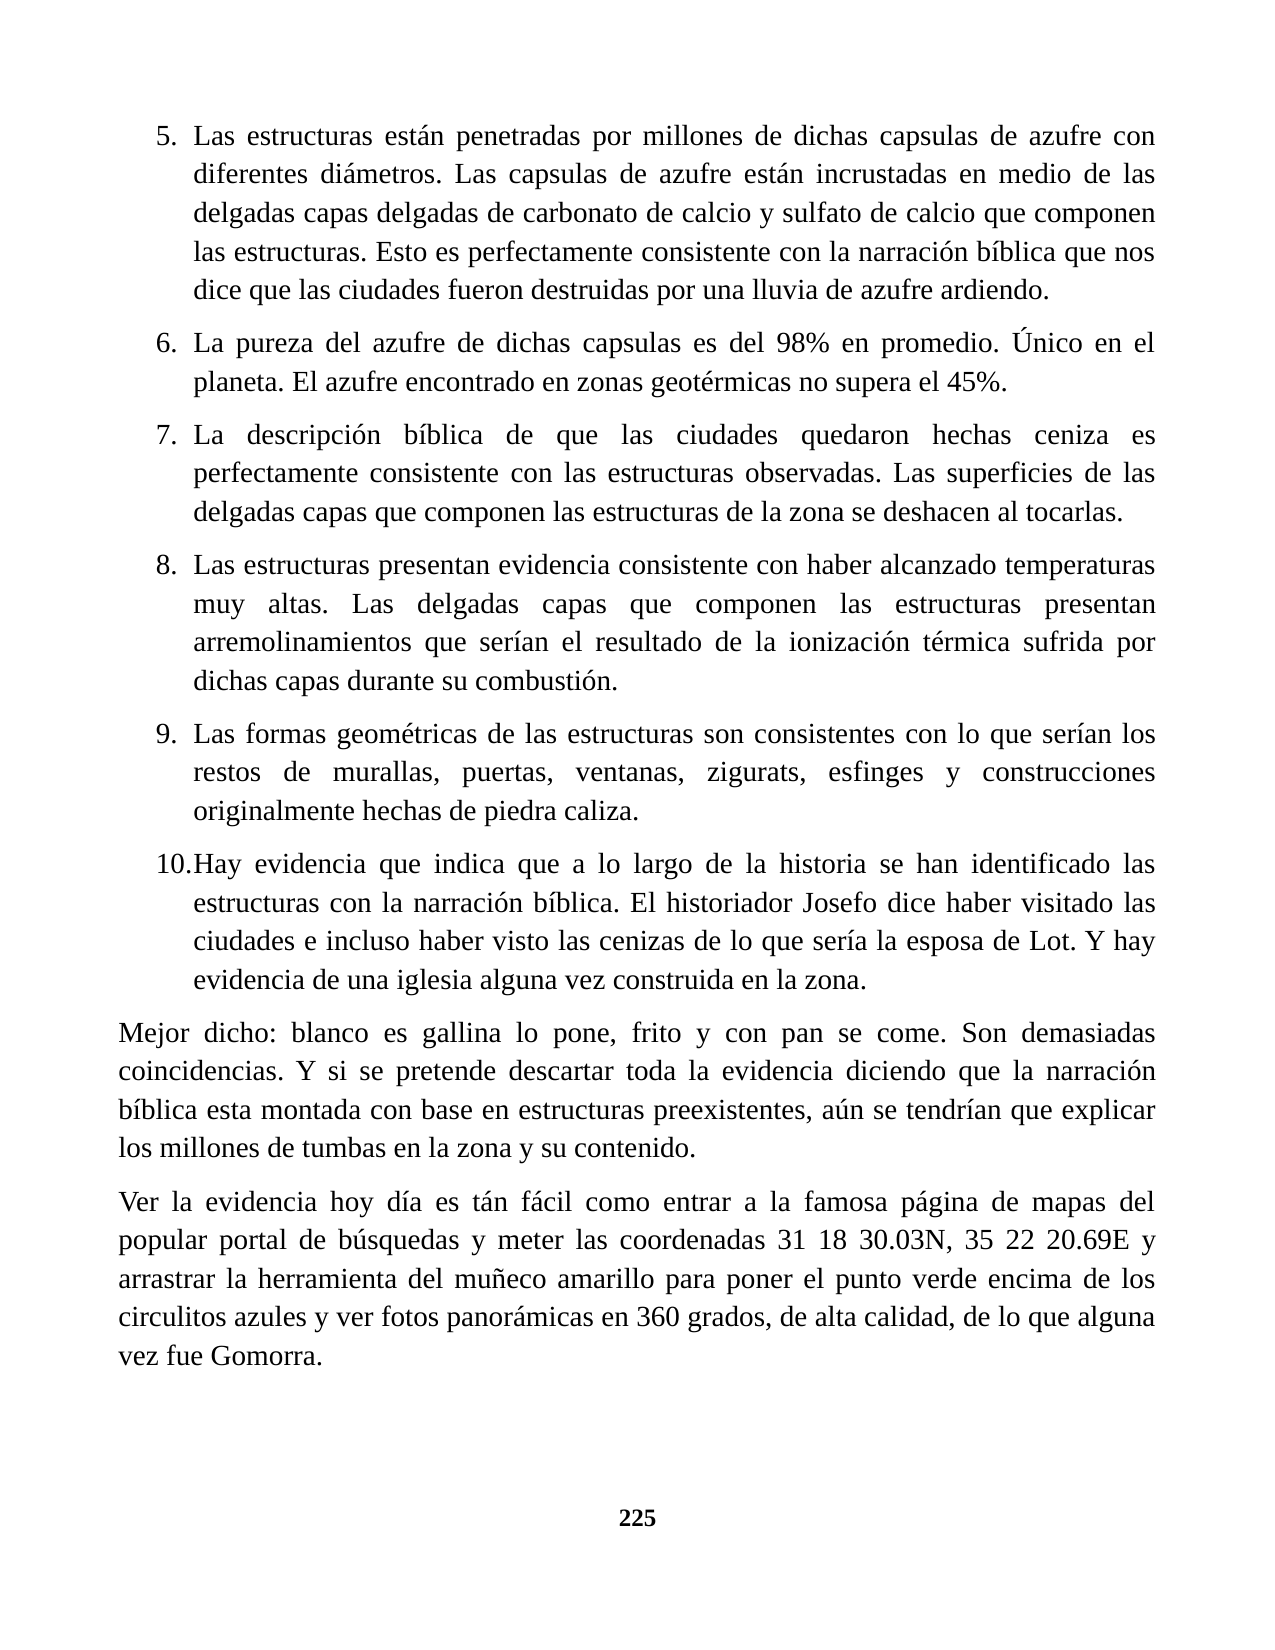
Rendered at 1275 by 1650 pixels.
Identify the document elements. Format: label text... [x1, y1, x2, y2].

list Las estructuras presentan evidencia consistente con haber alcanzado temperaturas muy altas. Las delgadas capas que componen las estructuras presentan arremolinamientos que serían el resultado de la ionización térmica sufrida por dichas capas durante su combustión. [156, 547, 1157, 696]
text Mejor dicho: blanco es gallina lo pone, frito y con pan se come. Son demasiadas coincidencias. Y si se pretende descartar toda la evidencia diciendo que la narración bíblica esta montada con base en estructuras preexistentes, aún se tendrían que explicar los millones de tumbas en la zona y su contenido. [118, 1015, 1157, 1164]
list La pureza del azufre de dichas capsulas es del 98% en promedio. Único en el planeta. El azufre encontrado en zonas geotérmicas no supera el 45%. [156, 325, 1157, 397]
text Ver la evidencia hoy día es tán fácil como entrar a la famosa página de mapas del popular portal de búsquedas y meter las coordenadas 31 18 30.03N, 35 22 20.69E y arrastrar la herramienta del muñeco amarillo para poner el punto verde encima de los circulitos azules y ver fotos panorámicas en 360 grados, de alta calidad, de lo que alguna vez fue Gomorra. [118, 1184, 1157, 1371]
list La descripción bíblica de que las ciudades quedaron hechas ceniza es perfectamente consistente con las estructuras observadas. Las superficies de las delgadas capas que componen las estructuras de la zona se deshacen al tocarlas. [156, 417, 1157, 528]
list Las estructuras están penetradas por millones de dichas capsulas de azufre con diferentes diámetros. Las capsulas de azufre están incrustadas en medio de las delgadas capas delgadas de carbonato de calcio y sulfato de calcio que componen las estructuras. Esto es perfectamente consistente con la narración bíblica que nos dice que las ciudades fueron destruidas por una lluvia de azufre ardiendo. [156, 118, 1157, 306]
list Las formas geométricas de las estructuras son consistentes con lo que serían los restos de murallas, puertas, ventanas, zigurats, esfinges y construcciones originalmente hechas de piedra caliza. [156, 716, 1157, 827]
list Hay evidencia que indica que a lo largo de la historia se han identificado las estructuras con la narración bíblica. El historiador Josefo dice haber visitado las ciudades e incluso haber visto las cenizas de lo que sería la esposa de Lot. Y hay evidencia de una iglesia alguna vez construida en la zona. [156, 846, 1157, 995]
